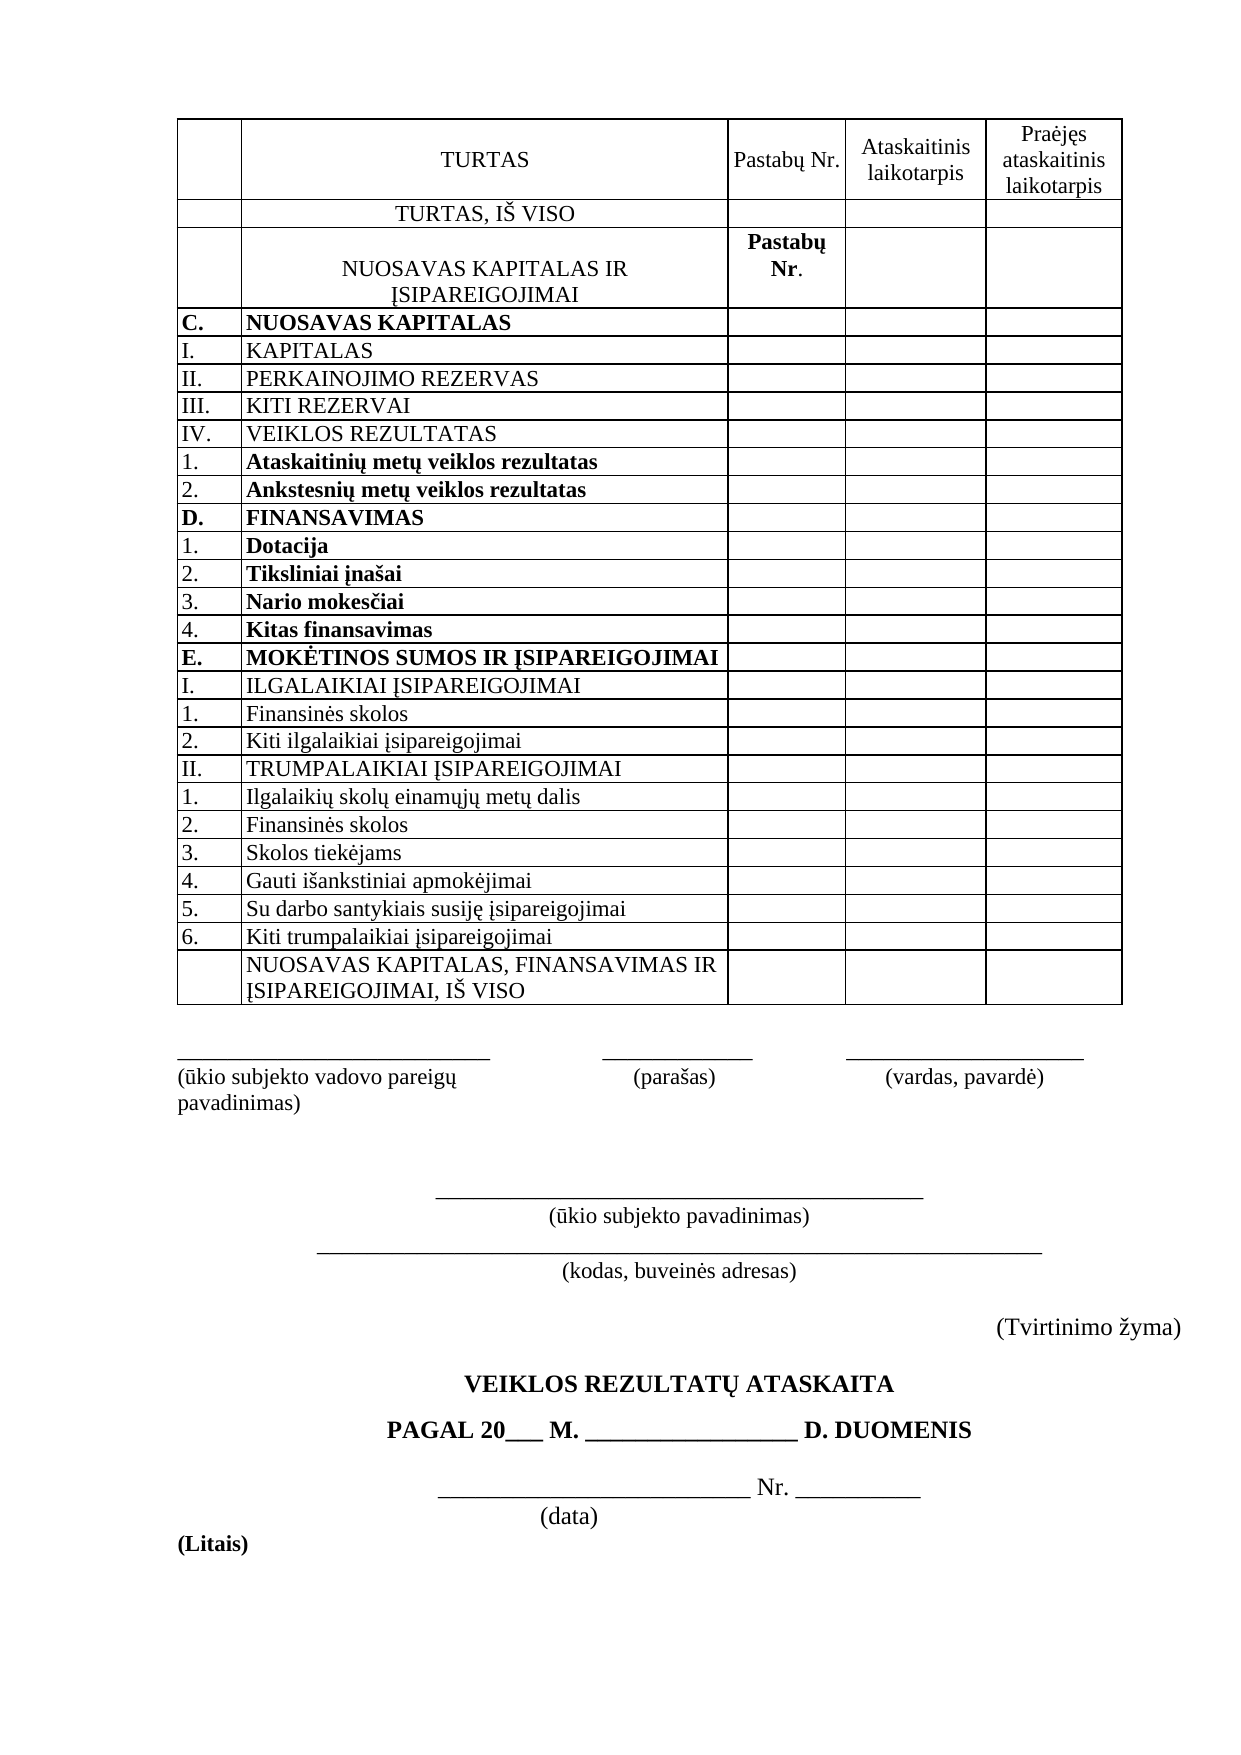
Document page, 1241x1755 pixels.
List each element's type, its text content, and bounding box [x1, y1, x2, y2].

table_cell Ilgalaikių skolų einamųjų metų dalis [242, 783, 727, 810]
table_cell [846, 560, 985, 586]
table_cell [987, 783, 1121, 810]
table_cell Ataskaitinių metų veiklos rezultatas [242, 448, 727, 475]
table_cell [987, 309, 1121, 335]
table_cell Gauti išankstiniai apmokėjimai [242, 867, 727, 893]
table_cell Su darbo santykiais susiję įsipareigojimai [242, 895, 727, 921]
table_cell 6. [178, 923, 241, 949]
table_cell [729, 951, 845, 1004]
table_cell [987, 365, 1121, 391]
table_cell [846, 728, 985, 754]
table_cell Ankstesnių metų veiklos rezultatas [242, 476, 727, 503]
table_cell Tiksliniai įnašai [242, 560, 727, 586]
table_cell FINANSAVIMAS [242, 504, 727, 531]
table_cell KITI REZERVAI [242, 393, 727, 419]
table_cell [846, 476, 985, 503]
table_cell MOKĖTINOS SUMOS IR ĮSIPAREIGOJIMAI [242, 644, 727, 670]
table_cell [846, 923, 985, 949]
table_cell [846, 200, 985, 227]
text (data) [540, 1501, 1181, 1530]
table_cell [987, 756, 1121, 782]
table_header TURTAS [242, 120, 727, 199]
table_cell [729, 532, 845, 558]
table_cell [987, 700, 1121, 726]
table_cell [729, 309, 845, 335]
table_cell Finansinės skolos [242, 700, 727, 726]
table_cell KAPITALAS [242, 337, 727, 363]
table_header Ataskaitinis laikotarpis [846, 120, 985, 199]
table_cell [987, 200, 1121, 227]
table_cell [846, 228, 985, 307]
table_cell [987, 337, 1121, 363]
table_cell [987, 476, 1121, 503]
table_cell D. [178, 504, 241, 531]
table_cell [729, 867, 845, 893]
table_cell [846, 365, 985, 391]
text (ūkio subjekto vadovo pareigų (parašas) (vardas, pavardė) [177, 1063, 1181, 1089]
table_cell [729, 504, 845, 531]
table_cell Finansinės skolos [242, 811, 727, 838]
text (Litais) [177, 1530, 1181, 1556]
table_cell [846, 895, 985, 921]
table_cell I. [178, 337, 241, 363]
table_cell Skolos tiekėjams [242, 839, 727, 866]
table_cell [987, 421, 1121, 447]
table_header [178, 120, 241, 199]
text __________________________________________________________ [177, 1228, 1181, 1257]
table_cell [987, 448, 1121, 475]
table_cell Dotacija [242, 532, 727, 558]
table_cell 2. [178, 476, 241, 503]
table_cell C. [178, 309, 241, 335]
table_cell 1. [178, 532, 241, 558]
table_cell [846, 532, 985, 558]
table_cell [729, 421, 845, 447]
table_cell II. [178, 756, 241, 782]
table_cell [729, 365, 845, 391]
table_cell [987, 504, 1121, 531]
table_header Praėjęs ataskaitinis laikotarpis [987, 120, 1121, 199]
table_cell [846, 448, 985, 475]
table_cell 1. [178, 448, 241, 475]
table_cell II. [178, 365, 241, 391]
table_cell 2. [178, 811, 241, 838]
table_cell [987, 228, 1121, 307]
table_cell [729, 200, 845, 227]
table_cell NUOSAVAS KAPITALAS, FINANSAVIMAS IR ĮSIPAREIGOJIMAI, IŠ VISO [242, 951, 727, 1004]
table_cell NUOSAVAS KAPITALAS [242, 309, 727, 335]
table_cell [729, 700, 845, 726]
table_cell [987, 923, 1121, 949]
table_cell [987, 644, 1121, 670]
table_cell NUOSAVAS KAPITALAS IR ĮSIPAREIGOJIMAI [242, 228, 727, 307]
table_cell [729, 560, 845, 586]
text PAGAL 20___ M. _________________ D. DUOMENIS [177, 1415, 1181, 1444]
table_cell [729, 588, 845, 614]
table_cell [846, 783, 985, 810]
table_cell [846, 421, 985, 447]
table_cell 3. [178, 839, 241, 866]
table_cell [987, 588, 1121, 614]
table_cell [729, 728, 845, 754]
table_cell [729, 393, 845, 419]
table_cell [729, 756, 845, 782]
text (Tvirtinimo žyma) [177, 1312, 1181, 1341]
table_header Pastabų Nr. [729, 120, 845, 199]
table_cell [987, 672, 1121, 698]
table_cell III. [178, 393, 241, 419]
table_cell [846, 951, 985, 1004]
table_cell [987, 728, 1121, 754]
table_cell [729, 783, 845, 810]
table_cell [846, 393, 985, 419]
table_cell [729, 476, 845, 503]
table_cell [729, 644, 845, 670]
table_cell 5. [178, 895, 241, 921]
table_cell [729, 672, 845, 698]
table_cell TRUMPALAIKIAI ĮSIPAREIGOJIMAI [242, 756, 727, 782]
table_cell TURTAS, IŠ VISO [242, 200, 727, 227]
text VEIKLOS REZULTATŲ ATASKAITA [177, 1369, 1181, 1398]
table_cell 2. [178, 560, 241, 586]
table_cell [729, 923, 845, 949]
table_cell VEIKLOS REZULTATAS [242, 421, 727, 447]
table_cell ILGALAIKIAI ĮSIPAREIGOJIMAI [242, 672, 727, 698]
table_cell [846, 616, 985, 642]
table_cell PERKAINOJIMO REZERVAS [242, 365, 727, 391]
table_cell [846, 504, 985, 531]
table_cell [846, 337, 985, 363]
table_cell 1. [178, 783, 241, 810]
table_cell [987, 895, 1121, 921]
table_cell [987, 811, 1121, 838]
table_cell [846, 700, 985, 726]
table_cell E. [178, 644, 241, 670]
table_cell [987, 532, 1121, 558]
table_cell [846, 588, 985, 614]
table_cell [178, 228, 241, 307]
table_cell [846, 867, 985, 893]
text pavadinimas) [177, 1089, 1181, 1115]
table_cell 1. [178, 700, 241, 726]
table_cell [178, 200, 241, 227]
text (kodas, buveinės adresas) [177, 1257, 1181, 1283]
table_cell [729, 811, 845, 838]
table_cell [987, 951, 1121, 1004]
table_cell 4. [178, 616, 241, 642]
table_cell [846, 811, 985, 838]
table_cell [846, 309, 985, 335]
table_cell Pastabų Nr. [729, 228, 845, 307]
table_cell [987, 839, 1121, 866]
table_cell Kitas finansavimas [242, 616, 727, 642]
table_cell 2. [178, 728, 241, 754]
table_cell 3. [178, 588, 241, 614]
table_cell [846, 672, 985, 698]
table_cell [987, 560, 1121, 586]
text _______________________________________ [177, 1173, 1181, 1202]
text _________________________ Nr. __________ [177, 1472, 1181, 1501]
table_cell [729, 448, 845, 475]
table_cell Kiti trumpalaikiai įsipareigojimai [242, 923, 727, 949]
table_cell Nario mokesčiai [242, 588, 727, 614]
text (ūkio subjekto pavadinimas) [177, 1202, 1181, 1228]
table_cell [729, 337, 845, 363]
table_cell [846, 644, 985, 670]
table_cell I. [178, 672, 241, 698]
table_cell [846, 756, 985, 782]
table_cell 4. [178, 867, 241, 893]
table_cell IV. [178, 421, 241, 447]
table_cell [846, 839, 985, 866]
table_cell Kiti ilgalaikiai įsipareigojimai [242, 728, 727, 754]
table_cell [729, 839, 845, 866]
table_cell [987, 616, 1121, 642]
table_cell [729, 895, 845, 921]
table_cell [729, 616, 845, 642]
table_cell [987, 867, 1121, 893]
table_cell [178, 951, 241, 1004]
text _________________________ ____________ ___________________ [177, 1034, 1181, 1063]
table_cell [987, 393, 1121, 419]
